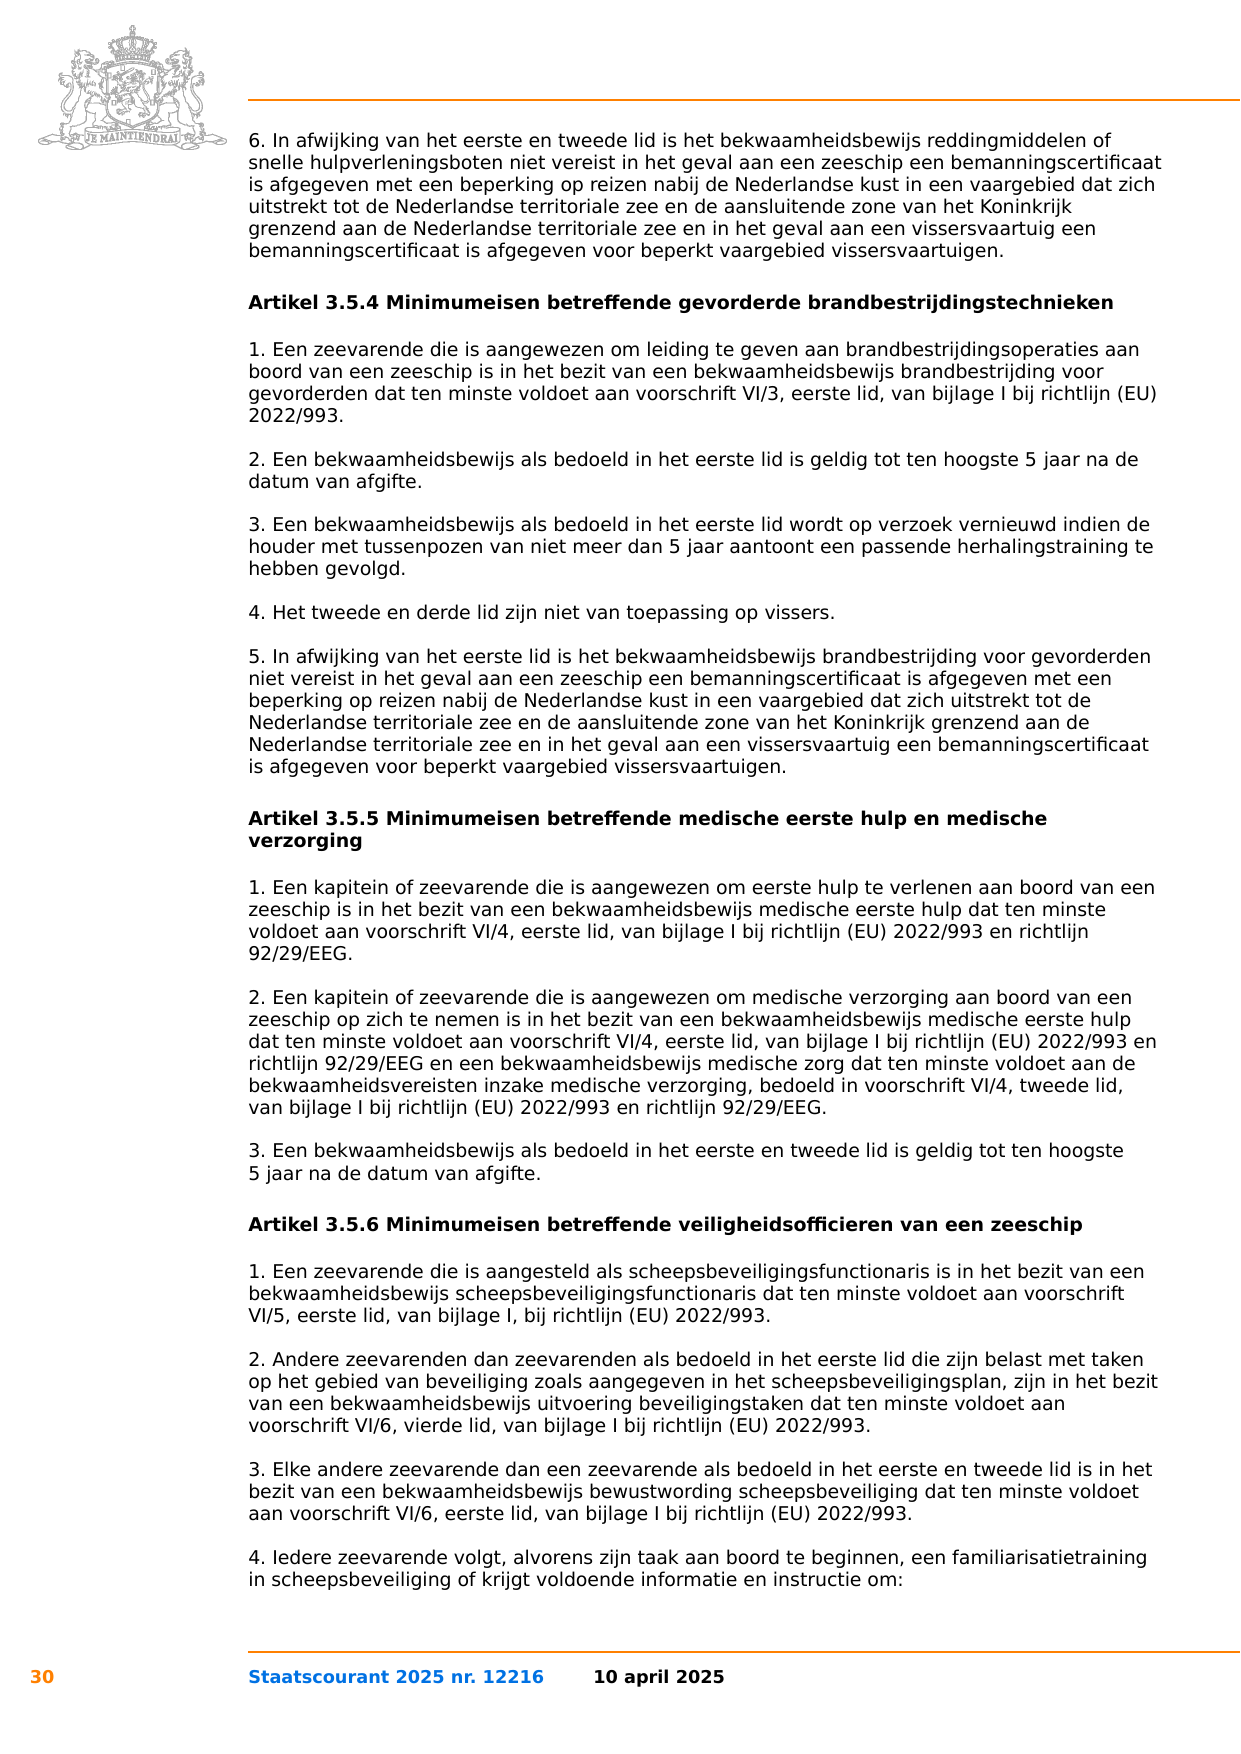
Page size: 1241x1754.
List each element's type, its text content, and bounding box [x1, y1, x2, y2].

text 1. Een zeevarende die is aangewezen om leiding te geven aan brandbestrijdingsoperaties aan boord van een zeeschip is in het bezit van een bekwaamheidsbewijs brandbestrijding voor gevorderden dat ten minste voldoet aan voorschrift VI/3, eerste lid, van bijlage I bij richtlijn (EU) 2022/993. [248, 339, 1163, 427]
text 6. In afwijking van het eerste en tweede lid is het bekwaamheidsbewijs reddingmiddelen of snelle hulpverleningsboten niet vereist in het geval aan een zeeschip een bemanningscertificaat is afgegeven met een beperking op reizen nabij de Nederlandse kust in een vaargebied dat zich uitstrekt tot de Nederlandse territoriale zee en de aansluitende zone van het Koninkrijk grenzend aan de Nederlandse territoriale zee en in het geval aan een vissersvaartuig een bemanningscertificaat is afgegeven voor beperkt vaargebied vissersvaartuigen. [248, 130, 1163, 262]
text 3. Een bekwaamheidsbewijs als bedoeld in het eerste en tweede lid is geldig tot ten hoogste 5 jaar na de datum van afgifte. [248, 1140, 1163, 1184]
text 2. Andere zeevarenden dan zeevarenden als bedoeld in het eerste lid die zijn belast met taken op het gebied van beveiliging zoals aangegeven in het scheepsbeveiligingsplan, zijn in het bezit van een bekwaamheidsbewijs uitvoering beveiligingstaken dat ten minste voldoet aan voorschrift VI/6, vierde lid, van bijlage I bij richtlijn (EU) 2022/993. [248, 1349, 1163, 1437]
text 5. In afwijking van het eerste lid is het bekwaamheidsbewijs brandbestrijding voor gevorderden niet vereist in het geval aan een zeeschip een bemanningscertificaat is afgegeven met een beperking op reizen nabij de Nederlandse kust in een vaargebied dat zich uitstrekt tot de Nederlandse territoriale zee en de aansluitende zone van het Koninkrijk grenzend aan de Nederlandse territoriale zee en in het geval aan een vissersvaartuig een bemanningscertificaat is afgegeven voor beperkt vaargebied vissersvaartuigen. [248, 646, 1163, 778]
subtitle Artikel 3.5.6 Minimumeisen betreffende veiligheidsofficieren van een zeeschip [248, 1214, 1163, 1236]
text 4. Het tweede en derde lid zijn niet van toepassing op vissers. [248, 602, 1163, 624]
text 4. Iedere zeevarende volgt, alvorens zijn taak aan boord te beginnen, een familiarisatietraining in scheepsbeveiliging of krijgt voldoende informatie en instructie om: [248, 1547, 1163, 1591]
text 3. Een bekwaamheidsbewijs als bedoeld in het eerste lid wordt op verzoek vernieuwd indien de houder met tussenpozen van niet meer dan 5 jaar aantoont een passende herhalingstraining te hebben gevolgd. [248, 514, 1163, 580]
picture [38, 25, 227, 150]
subtitle Artikel 3.5.5 Minimumeisen betreffende medische eerste hulp en medische verzorging [248, 808, 1163, 852]
text 2. Een bekwaamheidsbewijs als bedoeld in het eerste lid is geldig tot ten hoogste 5 jaar na de datum van afgifte. [248, 448, 1163, 492]
text 1. Een kapitein of zeevarende die is aangewezen om eerste hulp te verlenen aan boord van een zeeschip is in het bezit van een bekwaamheidsbewijs medische eerste hulp dat ten minste voldoet aan voorschrift VI/4, eerste lid, van bijlage I bij richtlijn (EU) 2022/993 en richtlijn 92/29/EEG. [248, 877, 1163, 965]
text 1. Een zeevarende die is aangesteld als scheepsbeveiligingsfunctionaris is in het bezit van een bekwaamheidsbewijs scheepsbeveiligingsfunctionaris dat ten minste voldoet aan voorschrift VI/5, eerste lid, van bijlage I, bij richtlijn (EU) 2022/993. [248, 1261, 1163, 1327]
subtitle Artikel 3.5.4 Minimumeisen betreffende gevorderde brandbestrijdingstechnieken [248, 292, 1163, 314]
text 3. Elke andere zeevarende dan een zeevarende als bedoeld in het eerste en tweede lid is in het bezit van een bekwaamheidsbewijs bewustwording scheepsbeveiliging dat ten minste voldoet aan voorschrift VI/6, eerste lid, van bijlage I bij richtlijn (EU) 2022/993. [248, 1459, 1163, 1525]
text 2. Een kapitein of zeevarende die is aangewezen om medische verzorging aan boord van een zeeschip op zich te nemen is in het bezit van een bekwaamheidsbewijs medische eerste hulp dat ten minste voldoet aan voorschrift VI/4, eerste lid, van bijlage I bij richtlijn (EU) 2022/993 en richtlijn 92/29/EEG en een bekwaamheidsbewijs medische zorg dat ten minste voldoet aan de bekwaamheidsvereisten inzake medische verzorging, bedoeld in voorschrift VI/4, tweede lid, van bijlage I bij richtlijn (EU) 2022/993 en richtlijn 92/29/EEG. [248, 987, 1163, 1118]
